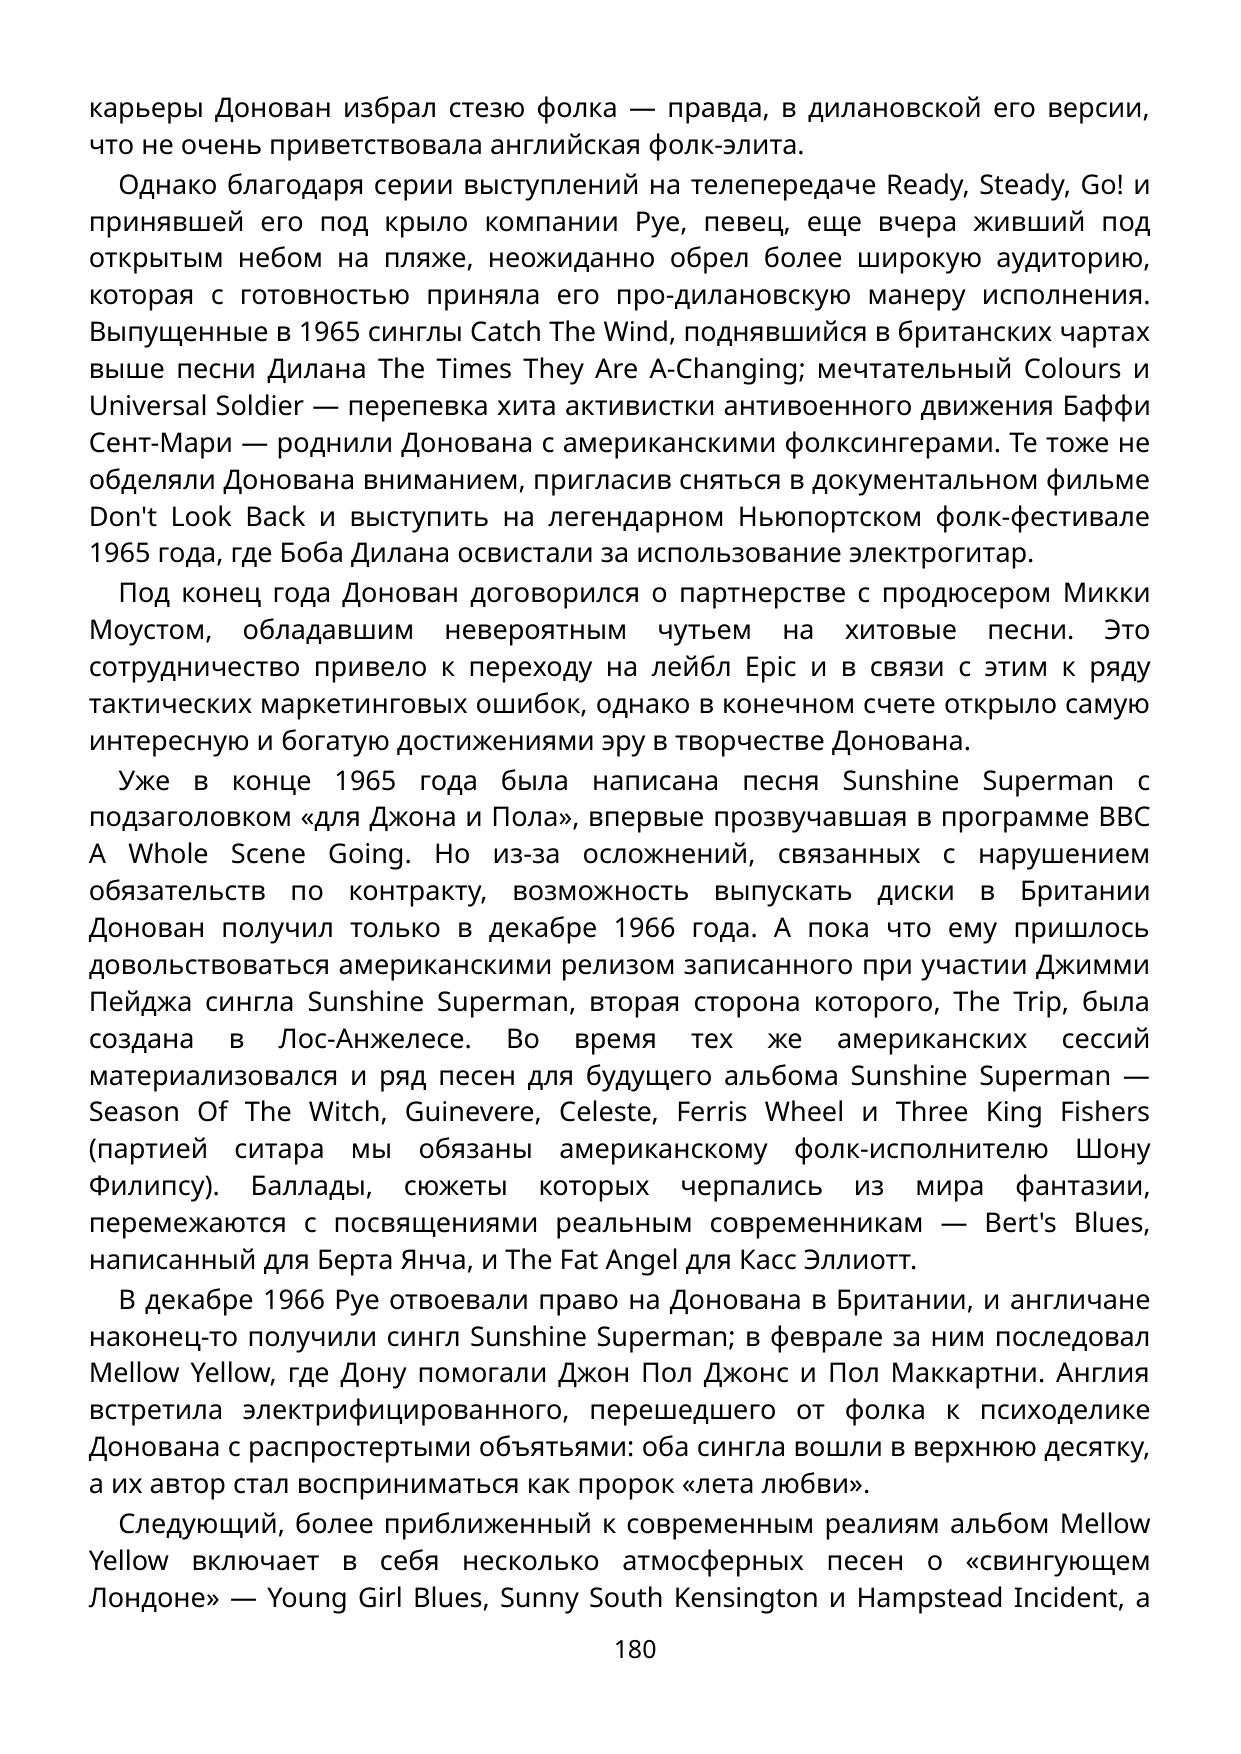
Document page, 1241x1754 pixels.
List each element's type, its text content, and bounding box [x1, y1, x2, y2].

text карьеры Донован избрал стезю фолка — правда, в дилановской его версии, что не очень приветствовала английская фолк-элита. [88, 88, 1152, 162]
text Уже в конце 1965 года была написана песня Sunshine Superman с подзаголовком «для Джона и Пола», впервые прозвучавшая в программе BBC A Whole Scene Going. Но из-за осложнений, связанных с нарушением обязательств по контракту, возможность выпускать диски в Британии Донован получил только в декабре 1966 года. А пока что ему пришлось довольствоваться американскими релизом записанного при участии Джимми Пейджа сингла Sunshine Superman, вторая сторона которого, The Trip, была создана в Лос-Анжелесе. Во время тех же американских сессий материализовался и ряд песен для будущего альбома Sunshine Superman — Season Of The Witch, Guinevere, Celeste, Ferris Wheel и Three King Fishers (партией ситара мы обязаны американскому фолк-исполнителю Шону Филипсу). Баллады, сюжеты которых черпались из мира фантазии, перемежаются с посвящениями реальным современникам — Bert's Blues, написанный для Берта Янча, и The Fat Angel для Касс Эллиотт. [88, 761, 1152, 1277]
text Однако благодаря серии выступлений на телепередаче Ready, Steady, Go! и принявшей его под крыло компании Pye, певец, еще вчера живший под открытым небом на пляже, неожиданно обрел более широкую аудиторию, которая с готовностью приняла его про-дилановскую манеру исполнения. Выпущенные в 1965 синглы Catch The Wind, поднявшийся в британских чартах выше песни Дилана The Times They Are A-Changing; мечтательный Colours и Universal Soldier — перепевка хита активистки антивоенного движения Баффи Сент-Мари — роднили Донована с американскими фолксингерами. Те тоже не обделяли Донована вниманием, пригласив сняться в документальном фильме Don't Look Back и выступить на легендарном Ньюпортском фолк-фестивале 1965 года, где Боба Дилана освистали за использование электрогитар. [88, 165, 1152, 571]
text Следующий, более приближенный к современным реалиям альбом Mellow Yellow включает в себя несколько атмосферных песен о «свингующем Лондоне» — Young Girl Blues, Sunny South Kensington и Hampstead Incident, а [88, 1504, 1152, 1615]
text В декабре 1966 Pye отвоевали право на Донована в Британии, и англичане наконец-то получили сингл Sunshine Superman; в феврале за ним последовал Mellow Yellow, где Дону помогали Джон Пол Джонс и Пол Маккартни. Англия встретила электрифицированного, перешедшего от фолка к психоделике Донована с распростертыми объятьями: оба сингла вошли в верхнюю десятку, а их автор стал восприниматься как пророк «лета любви». [88, 1280, 1152, 1501]
text Под конец года Донован договорился о партнерстве с продюсером Микки Моустом, обладавшим невероятным чутьем на хитовые песни. Это сотрудничество привело к переходу на лейбл Epic и в связи с этим к ряду тактических маркетинговых ошибок, однако в конечном счете открыло самую интересную и богатую достижениями эру в творчестве Донована. [88, 574, 1152, 758]
